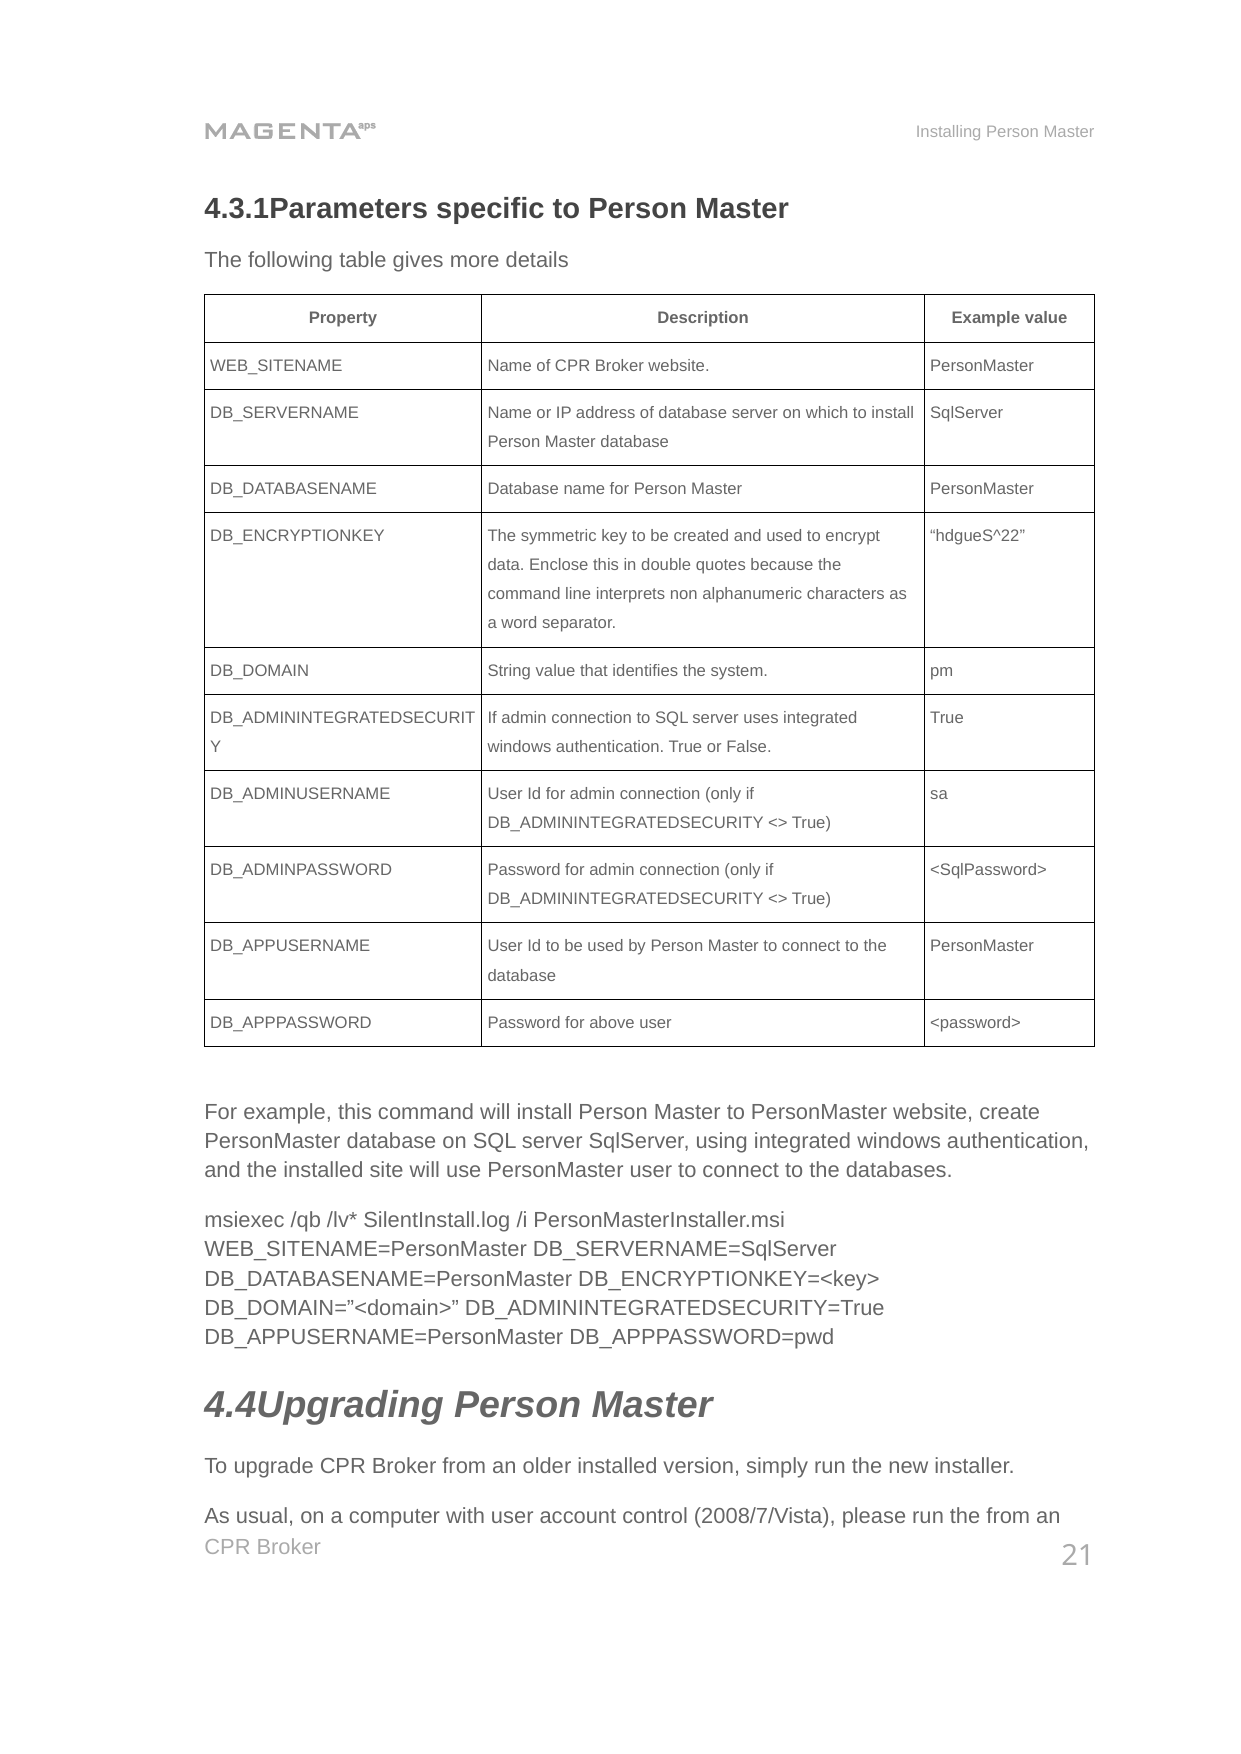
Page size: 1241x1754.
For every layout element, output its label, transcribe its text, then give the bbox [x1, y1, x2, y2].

table_cell DB_APPUSERNAME [205, 923, 481, 998]
table_cell PersonMaster [925, 343, 1094, 388]
table_cell <SqlPassword> [925, 847, 1094, 922]
table_cell Password for above user [482, 1000, 924, 1046]
text msiexec /qb /lv* SilentInstall.log /i PersonMasterInstaller.msi WEB_SITENAME=PersonMaster DB_SERVERNAME=SqlServer DB_DATABASENAME=PersonMaster DB_ENCRYPTIONKEY=<key> DB_DOMAIN=”<domain>” DB_ADMININTEGRATEDSECURITY=True DB_APPUSERNAME=PersonMaster DB_APPPASSWORD=pwd [204, 1204, 1094, 1350]
table_header Example value [925, 295, 1094, 341]
table_cell PersonMaster [925, 923, 1094, 998]
table_cell pm [925, 648, 1094, 693]
table_header Property [205, 295, 481, 341]
table_cell Name or IP address of database server on which to install Person Master database [482, 390, 924, 465]
table_cell DB_DOMAIN [205, 648, 481, 693]
text As usual, on a computer with user account control (2008/7/Vista), please run the from an [204, 1500, 1094, 1529]
table_cell User Id for admin connection (only if DB_ADMININTEGRATEDSECURITY <> True) [482, 771, 924, 846]
table_cell Name of CPR Broker website. [482, 343, 924, 388]
table_cell Database name for Person Master [482, 466, 924, 512]
table_cell DB_ADMININTEGRATEDSECURITY [205, 695, 481, 770]
table_cell sa [925, 771, 1094, 846]
table_cell User Id to be used by Person Master to connect to the database [482, 923, 924, 998]
subtitle Parameters specific to Person Master [204, 171, 1094, 230]
table_cell DB_DATABASENAME [205, 466, 481, 512]
text The following table gives more details [204, 244, 1094, 273]
table_cell DB_ADMINPASSWORD [205, 847, 481, 922]
table_cell DB_ENCRYPTIONKEY [205, 513, 481, 646]
table_cell <password> [925, 1000, 1094, 1046]
table_cell SqlServer [925, 390, 1094, 465]
table_cell String value that identifies the system. [482, 648, 924, 693]
table_cell Password for admin connection (only if DB_ADMININTEGRATEDSECURITY <> True) [482, 847, 924, 922]
table_cell The symmetric key to be created and used to encrypt data. Enclose this in double quotes because the command line interprets non alphanumeric characters as a word separator. [482, 513, 924, 646]
table_header Description [482, 295, 924, 341]
table_cell PersonMaster [925, 466, 1094, 512]
table_cell DB_APPPASSWORD [205, 1000, 481, 1046]
subtitle Upgrading Person Master [204, 1371, 1094, 1429]
table_cell True [925, 695, 1094, 770]
table_cell “hdgueS^22” [925, 513, 1094, 646]
table_cell If admin connection to SQL server uses integrated windows authentication. True or False. [482, 695, 924, 770]
table_cell DB_SERVERNAME [205, 390, 481, 465]
text For example, this command will install Person Master to PersonMaster website, create PersonMaster database on SQL server SqlServer, using integrated windows authentication, and the installed site will use PersonMaster user to connect to the databases. [204, 1096, 1094, 1183]
table_cell DB_ADMINUSERNAME [205, 771, 481, 846]
text To upgrade CPR Broker from an older installed version, simply run the new installer. [204, 1450, 1094, 1479]
table_cell WEB_SITENAME [205, 343, 481, 388]
